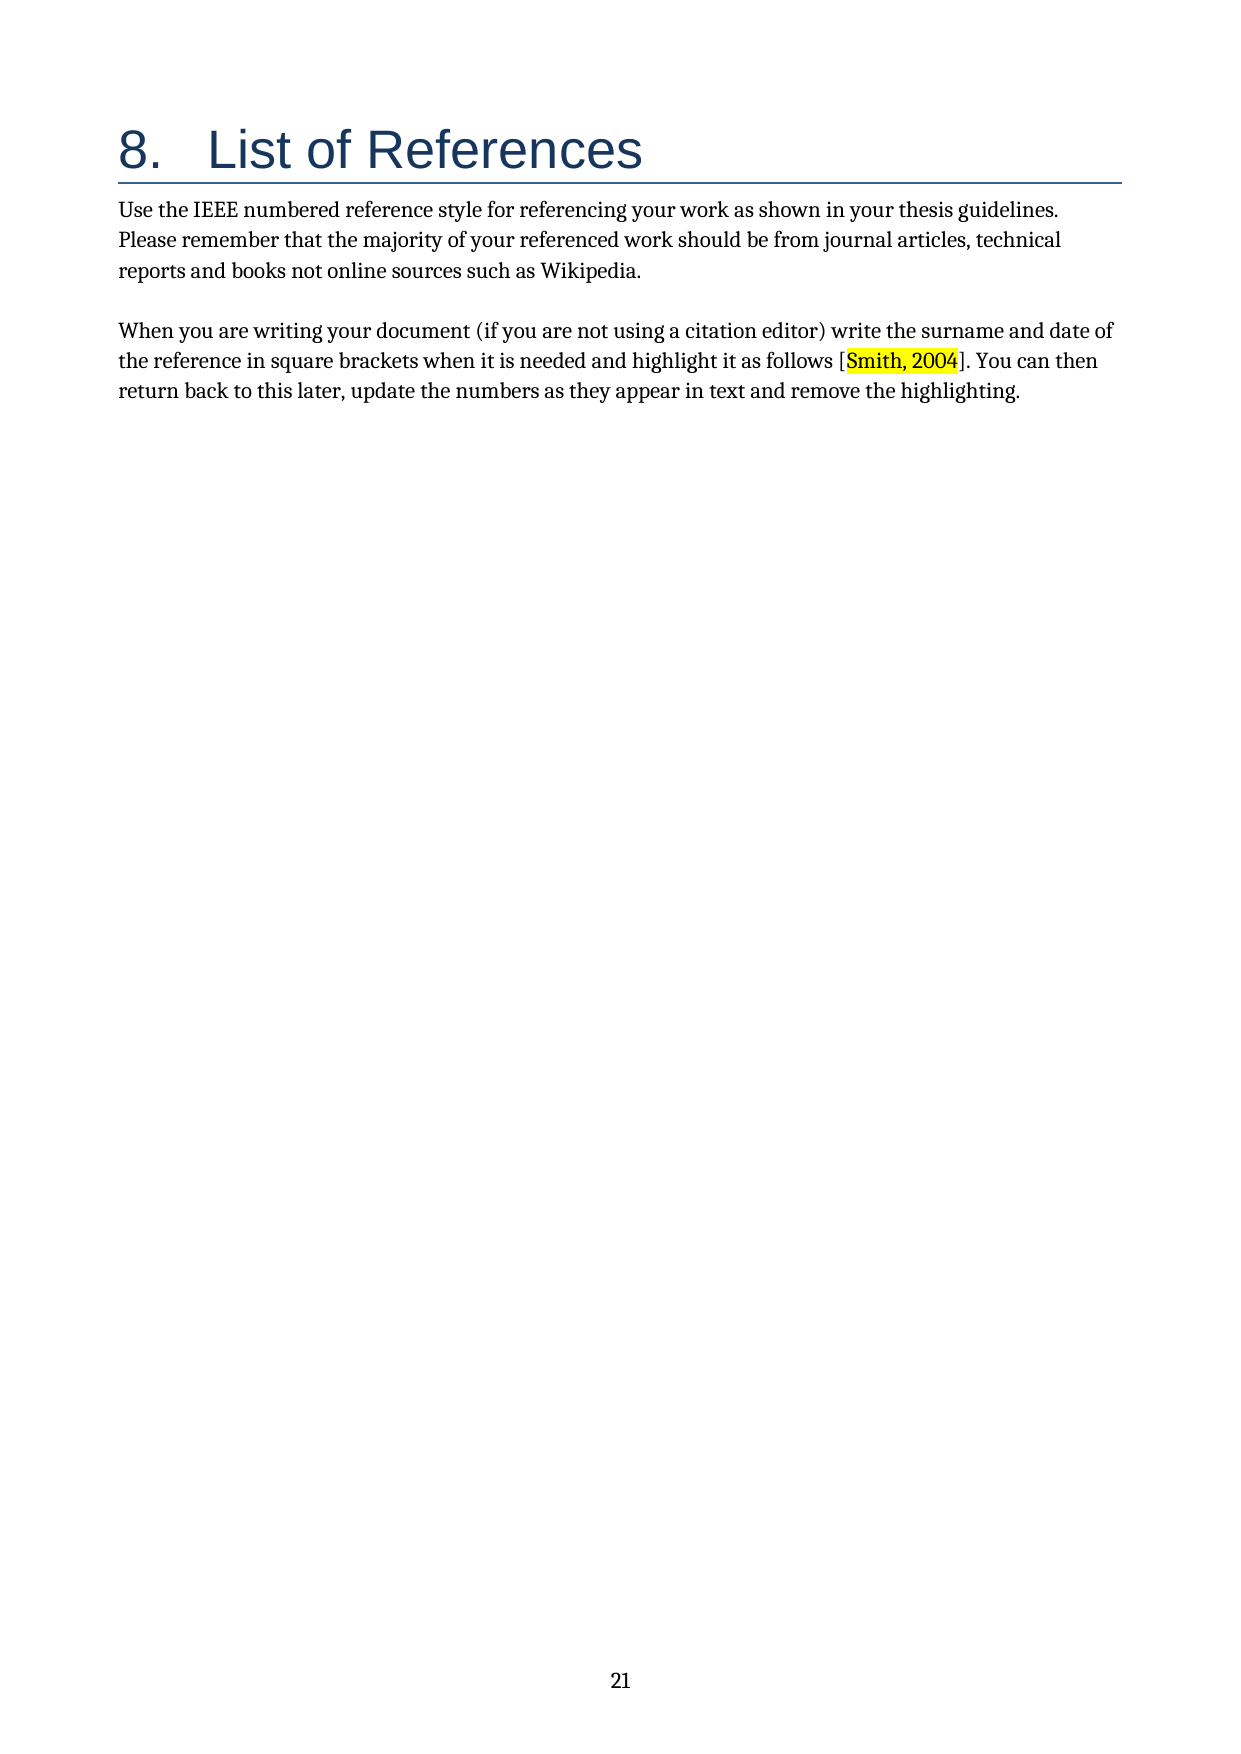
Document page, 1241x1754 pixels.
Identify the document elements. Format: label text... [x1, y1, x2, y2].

subtitle List of References [118, 118, 1122, 182]
text Use the IEEE numbered reference style for referencing your work as shown in your thesis guidelines. Please remember that the majority of your referenced work should be from journal articles, technical reports and books not online sources such as Wikipedia. [118, 197, 1122, 284]
text When you are writing your document (if you are not using a citation editor) write the surname and date of the reference in square brackets when it is needed and highlight it as follows [Smith, 2004]. You can then return back to this later, update the numbers as they appear in text and remove the highlighting. [118, 318, 1122, 405]
